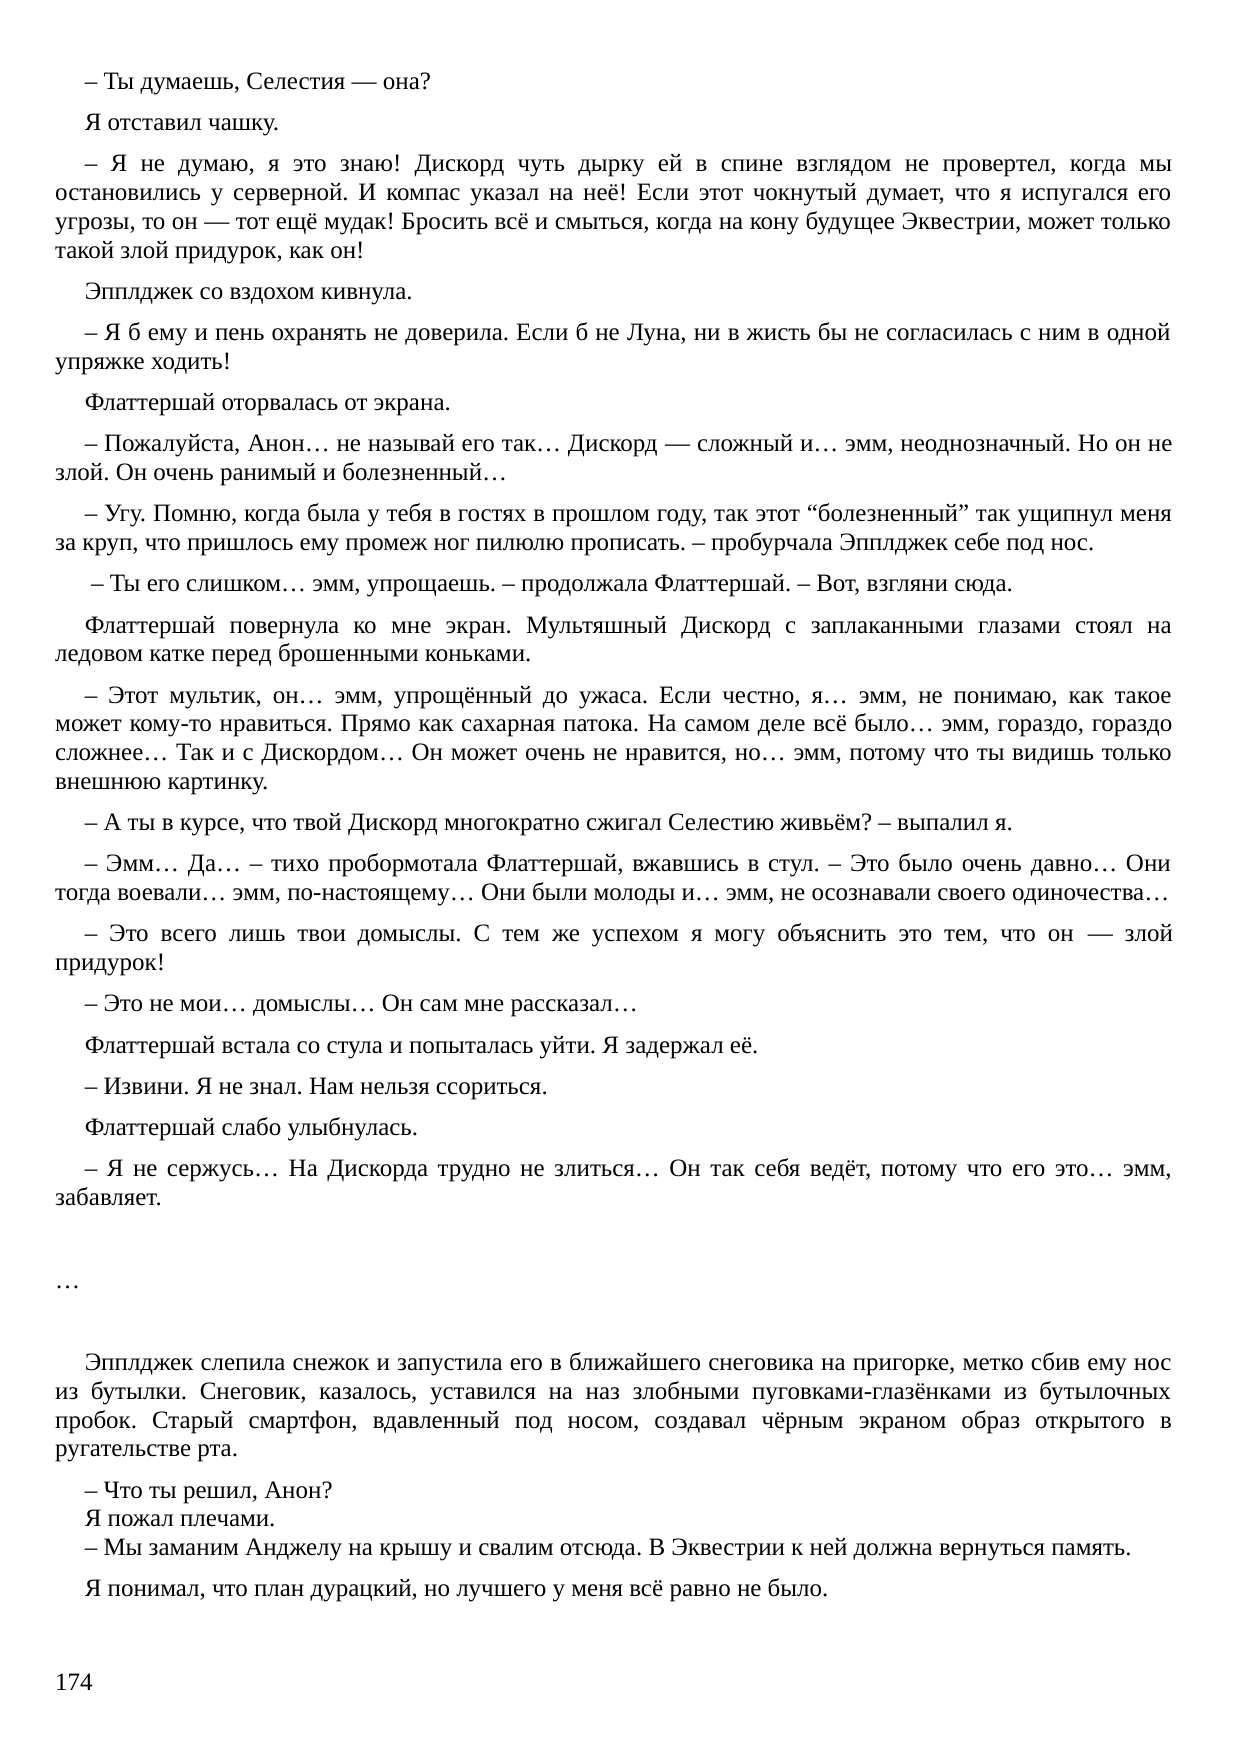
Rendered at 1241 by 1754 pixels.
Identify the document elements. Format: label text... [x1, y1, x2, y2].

text Флаттершай встала со стула и попыталась уйти. Я задержал её. [55, 1030, 1173, 1058]
text Я отставил чашку. [55, 107, 1173, 136]
text Флаттершай повернула ко мне экран. Мультяшный Дискорд с заплаканными глазами стоял на ледовом катке перед брошенными коньками. [55, 610, 1173, 667]
text – Ты его слишком… эмм, упрощаешь. – продолжала Флаттершай. – Вот, взгляни сюда. [55, 568, 1173, 597]
text – Я б ему и пень охранять не доверила. Если б не Луна, ни в жисть бы не согласилась с ним в одной упряжке ходить! [55, 317, 1173, 375]
text Флаттершай слабо улыбнулась. [55, 1112, 1173, 1141]
text – Это всего лишь твои домыслы. С тем же успехом я могу объяснить это тем, что он — злой придурок! [55, 918, 1173, 976]
text Я пожал плечами. [55, 1503, 1173, 1532]
text – Это не мои… домыслы… Он сам мне рассказал… [55, 988, 1173, 1017]
text – Эмм… Да… – тихо пробормотала Флаттершай, вжавшись в стул. – Это было очень давно… Они тогда воевали… эмм, по-настоящему… Они были молоды и… эмм, не осознавали своего одиночества… [55, 848, 1173, 906]
text – Угу. Помню, когда была у тебя в гостях в прошлом году, так этот “болезненный” так ущипнул меня за круп, что пришлось ему промеж ног пилюлю прописать. – пробурчала Эпплджек себе под нос. [55, 498, 1173, 556]
text – А ты в курсе, что твой Дискорд многократно сжигал Селестию живьём? – выпалил я. [55, 807, 1173, 836]
text Эпплджек слепила снежок и запустила его в ближайшего снеговика на пригорке, метко сбив ему нос из бутылки. Снеговик, казалось, уставился на наз злобными пуговками-глазёнками из бутылочных пробок. Старый смартфон, вдавленный под носом, создавал чёрным экраном образ открытого в ругательстве рта. [55, 1347, 1173, 1462]
text – Мы заманим Анджелу на крышу и свалим отсюда. В Эквестрии к ней должна вернуться память. [55, 1532, 1173, 1561]
text … [55, 1265, 1173, 1293]
text Флаттершай оторвалась от экрана. [55, 387, 1173, 416]
text – Извини. Я не знал. Нам нельзя ссориться. [55, 1071, 1173, 1100]
text – Этот мультик, он… эмм, упрощённый до ужаса. Если честно, я… эмм, не понимаю, как такое может кому-то нравиться. Прямо как сахарная патока. На самом деле всё было… эмм, гораздо, гораздо сложнее… Так и с Дискордом… Он может очень не нравится, но… эмм, потому что ты видишь только внешнюю картинку. [55, 680, 1173, 795]
text – Ты думаешь, Селестия — она? [55, 66, 1173, 95]
text Я понимал, что план дурацкий, но лучшего у меня всё равно не было. [55, 1573, 1173, 1602]
text – Я не сержусь… На Дискорда трудно не злиться… Он так себя ведёт, потому что его это… эмм, забавляет. [55, 1153, 1173, 1211]
text Эпплджек со вздохом кивнула. [55, 276, 1173, 305]
text – Я не думаю, я это знаю! Дискорд чуть дырку ей в спине взглядом не провертел, когда мы остановились у серверной. И компас указал на неё! Если этот чокнутый думает, что я испугался его угрозы, то он — тот ещё мудак! Бросить всё и смыться, когда на кону будущее Эквестрии, может только такой злой придурок, как он! [55, 148, 1173, 263]
text – Что ты решил, Анон? [55, 1475, 1173, 1503]
text – Пожалуйста, Анон… не называй его так… Дискорд — сложный и… эмм, неоднозначный. Но он не злой. Он очень ранимый и болезненный… [55, 428, 1173, 486]
